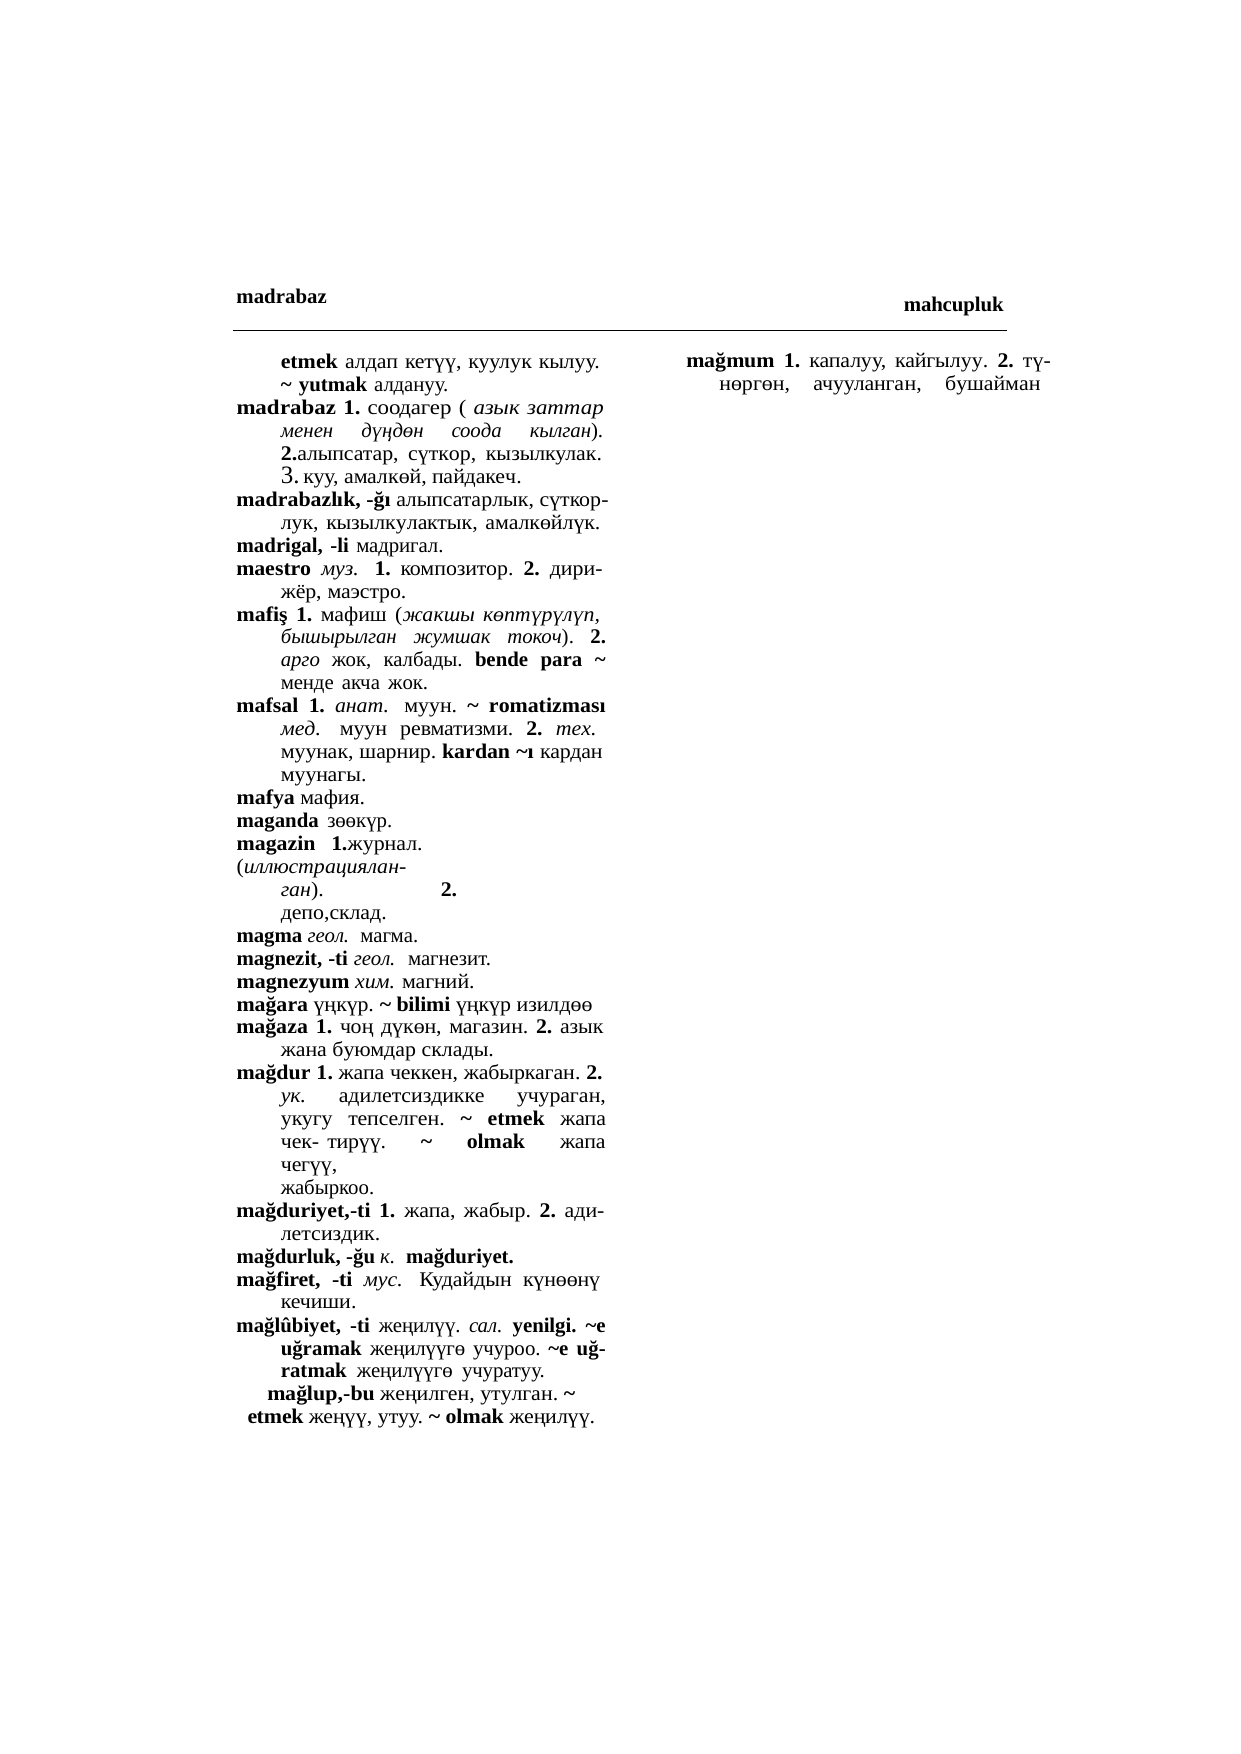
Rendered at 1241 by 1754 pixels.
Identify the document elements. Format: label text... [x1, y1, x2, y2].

text madrabaz [236, 284, 327, 308]
text etmek алдап кетүү, куулук кылуу. [281, 349, 606, 373]
text magnezit, -ti геол. магнезит. [236, 947, 609, 970]
text magazin 1.журнал. (иллюстрациялан- [236, 832, 609, 878]
text madrabazlık, -ğı алыпсатарлык, сүткор- лук, кызылкулактык, амалкөйлүк. [236, 488, 609, 534]
text magma геол. магма. [236, 924, 609, 947]
text mağdurluk, -ğu к. mağduriyet. [236, 1245, 606, 1268]
text magnezyum хим. магний. [236, 970, 609, 993]
text муунагы. mafya мафия. maganda зөөкүр. [236, 763, 393, 832]
text бышырылган жумшак токоч). 2. арго жок, калбады. bende para ~ менде акча жок. [281, 626, 606, 694]
text жабыркоо. [281, 1176, 376, 1199]
text madrabaz 1. соодагер ( азык заттар [236, 396, 609, 419]
text ~ yutmak алдануу. [281, 373, 451, 396]
list куу, амалкөй, пайдакеч. [281, 465, 526, 488]
text нөргөн, ачууланган, бушайман [719, 372, 1062, 395]
text ук. адилетсиздикке учураган, укугу тепселген. ~ etmek жапа чек- тирүү. ~ olmak жапа чегүү, [281, 1084, 606, 1176]
text 2.алыпсатар, сүткор, кызылкулак. [281, 442, 606, 465]
text mafiş 1. мафиш (жакшы көптүрүлүп, [236, 603, 609, 626]
text mahcupluk [903, 292, 1065, 316]
text madrigal, -li мадригал. [236, 534, 606, 557]
text mağmum 1. капалуу, кайгылуу. 2. тү- [674, 349, 1062, 372]
text maestro муз. 1. композитор. 2. дири- жёр, маэстро. [236, 557, 609, 603]
text mağaza 1. чоң дүкөн, магазин. 2. азык жана буюмдар склады. [236, 1016, 609, 1061]
text менен дүңдөн соода кылган). [281, 419, 606, 442]
text mafsal 1. анат. муун. ~ romatizması мед. муун ревматизми. 2. тех. муунак, шарнир. kardan ~ı кардан [236, 694, 609, 763]
text ган). 2. депо,склад. [281, 878, 457, 924]
text mağfiret, -ti мус. Кудайдын күнөөнү кечиши. [236, 1268, 609, 1313]
text mağlûbiyet, -ti жеңилүү. сал. yenilgi. ~e uğramak жеңилүүгө учуроо. ~e uğ- ratmak жеңилүүгө учуратуу. [236, 1314, 606, 1382]
text mağdur 1. жапа чеккен, жабыркаган. 2. [236, 1061, 609, 1084]
text mağara үңкүр. ~ bilimi үңкүр изилдөө [236, 993, 606, 1016]
text mağduriyet,-ti 1. жапа, жабыр. 2. ади- летсиздик. [236, 1199, 609, 1245]
text mağlup,-bu жеңилген, утулган. ~ etmek жеңүү, утуу. ~ olmak жеңилүү. [236, 1382, 606, 1428]
